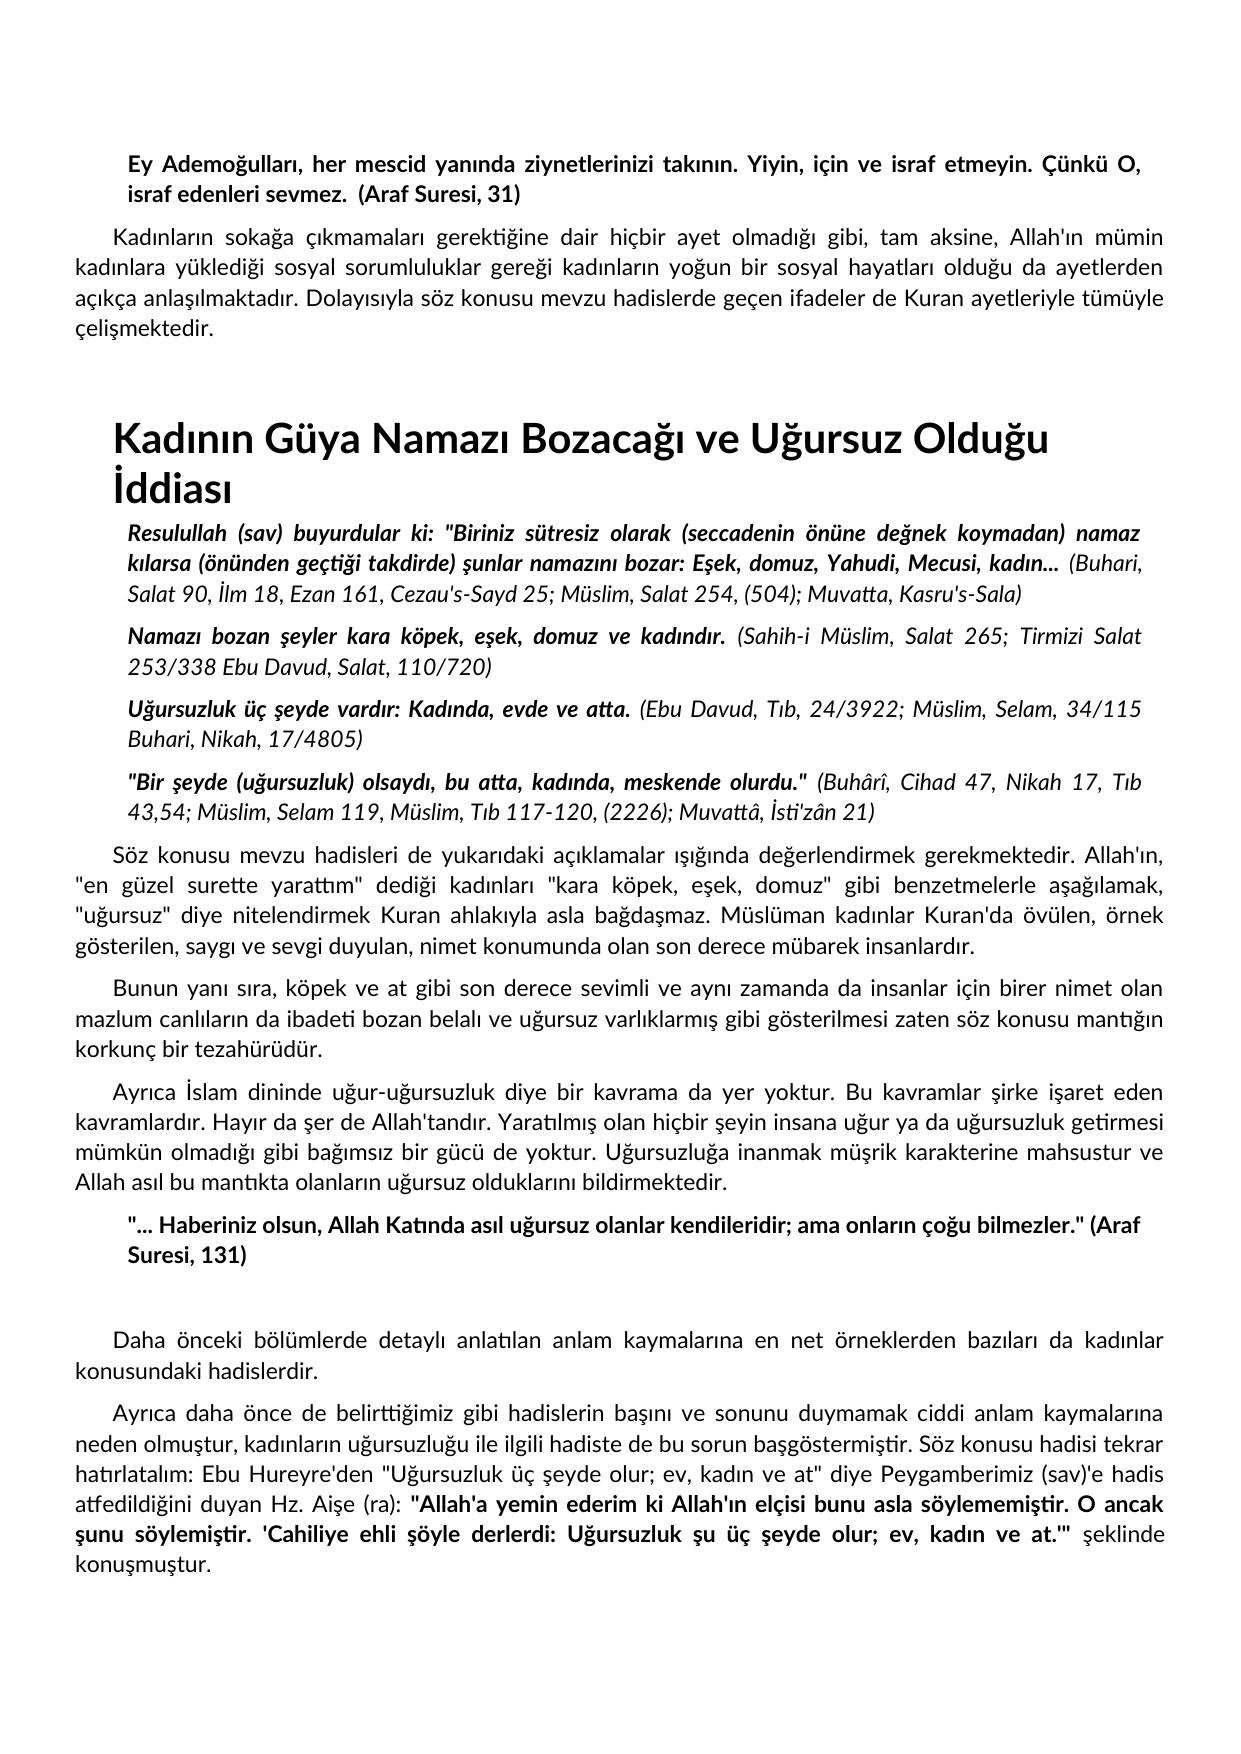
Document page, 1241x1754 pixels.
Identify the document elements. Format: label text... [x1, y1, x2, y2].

text Resulullah (sav) buyurdular ki: "Biriniz sütresiz olarak (seccadenin önüne değnek koymadan) namaz kılarsa (önünden geçtiği takdirde) şunlar namazını bozar: Eşek, domuz, Yahudi, Mecusi, kadın... (Buhari, Salat 90, İlm 18, Ezan 161, Cezau's-Sayd 25; Müslim, Salat 254, (504); Muvatta, Kasru's-Sala) [127, 519, 1143, 607]
text Ey Ademoğulları, her mescid yanında ziynetlerinizi takının. Yiyin, için ve israf etmeyin. Çünkü O, israf edenleri sevmez. (Araf Suresi, 31) [127, 150, 1143, 208]
text Bunun yanı sıra, köpek ve at gibi son derece sevimli ve aynı zamanda da insanlar için birer nimet olan mazlum canlıların da ibadeti bozan belalı ve uğursuz varlıklarmış gibi gösterilmesi zaten söz konusu mantığın korkunç bir tezahürüdür. [75, 974, 1165, 1062]
subtitle Kadının Güya Namazı Bozacağı ve Uğursuz Olduğu İddiası [112, 413, 1165, 513]
text "... Haberiniz olsun, Allah Katında asıl uğursuz olanlar kendileridir; ama onların çoğu bilmezler." (Araf Suresi, 131) [127, 1211, 1143, 1268]
text Namazı bozan şeyler kara köpek, eşek, domuz ve kadındır. (Sahih-i Müslim, Salat 265; Tirmizi Salat 253/338 Ebu Davud, Salat, 110/720) [127, 622, 1143, 680]
text Ayrıca İslam dininde uğur-uğursuzluk diye bir kavrama da yer yoktur. Bu kavramlar şirke işaret eden kavramlardır. Hayır da şer de Allah'tandır. Yaratılmış olan hiçbir şeyin insana uğur ya da uğursuzluk getirmesi mümkün olmadığı gibi bağımsız bir gücü de yoktur. Uğursuzluğa inanmak müşrik karakterine mahsustur ve Allah asıl bu mantıkta olanların uğursuz olduklarını bildirmektedir. [75, 1077, 1165, 1195]
text Kadınların sokağa çıkmamaları gerektiğine dair hiçbir ayet olmadığı gibi, tam aksine, Allah'ın mümin kadınlara yüklediği sosyal sorumluluklar gereği kadınların yoğun bir sosyal hayatları olduğu da ayetlerden açıkça anlaşılmaktadır. Dolayısıyla söz konusu mevzu hadislerde geçen ifadeler de Kuran ayetleriyle tümüyle çelişmektedir. [75, 223, 1165, 341]
text Daha önceki bölümlerde detaylı anlatılan anlam kaymalarına en net örneklerden bazıları da kadınlar konusundaki hadislerdir. [75, 1326, 1165, 1384]
text "Bir şeyde (uğursuzluk) olsaydı, bu atta, kadında, meskende olurdu." (Buhârî, Cihad 47, Nikah 17, Tıb 43,54; Müslim, Selam 119, Müslim, Tıb 117-120, (2226); Muvattâ, İsti'zân 21) [127, 768, 1143, 826]
text Uğursuzluk üç şeyde vardır: Kadında, evde ve atta. (Ebu Davud, Tıb, 24/3922; Müslim, Selam, 34/115 Buhari, Nikah, 17/4805) [127, 695, 1143, 753]
text Söz konusu mevzu hadisleri de yukarıdaki açıklamalar ışığında değerlendirmek gerekmektedir. Allah'ın, "en güzel surette yarattım" dediği kadınları "kara köpek, eşek, domuz" gibi benzetmelerle aşağılamak, "uğursuz" diye nitelendirmek Kuran ahlakıyla asla bağdaşmaz. Müslüman kadınlar Kuran'da övülen, örnek gösterilen, saygı ve sevgi duyulan, nimet konumunda olan son derece mübarek insanlardır. [75, 841, 1165, 959]
text Ayrıca daha önce de belirttiğimiz gibi hadislerin başını ve sonunu duymamak ciddi anlam kaymalarına neden olmuştur, kadınların uğursuzluğu ile ilgili hadiste de bu sorun başgöstermiştir. Söz konusu hadisi tekrar hatırlatalım: Ebu Hureyre'den "Uğursuzluk üç şeyde olur; ev, kadın ve at" diye Peygamberimiz (sav)'e hadis atfedildiğini duyan Hz. Aişe (ra): "Allah'a yemin ederim ki Allah'ın elçisi bunu asla söylememiştir. O ancak şunu söylemiştir. 'Cahiliye ehli şöyle derlerdi: Uğursuzluk şu üç şeyde olur; ev, kadın ve at.'" şeklinde konuşmuştur. [75, 1399, 1165, 1578]
